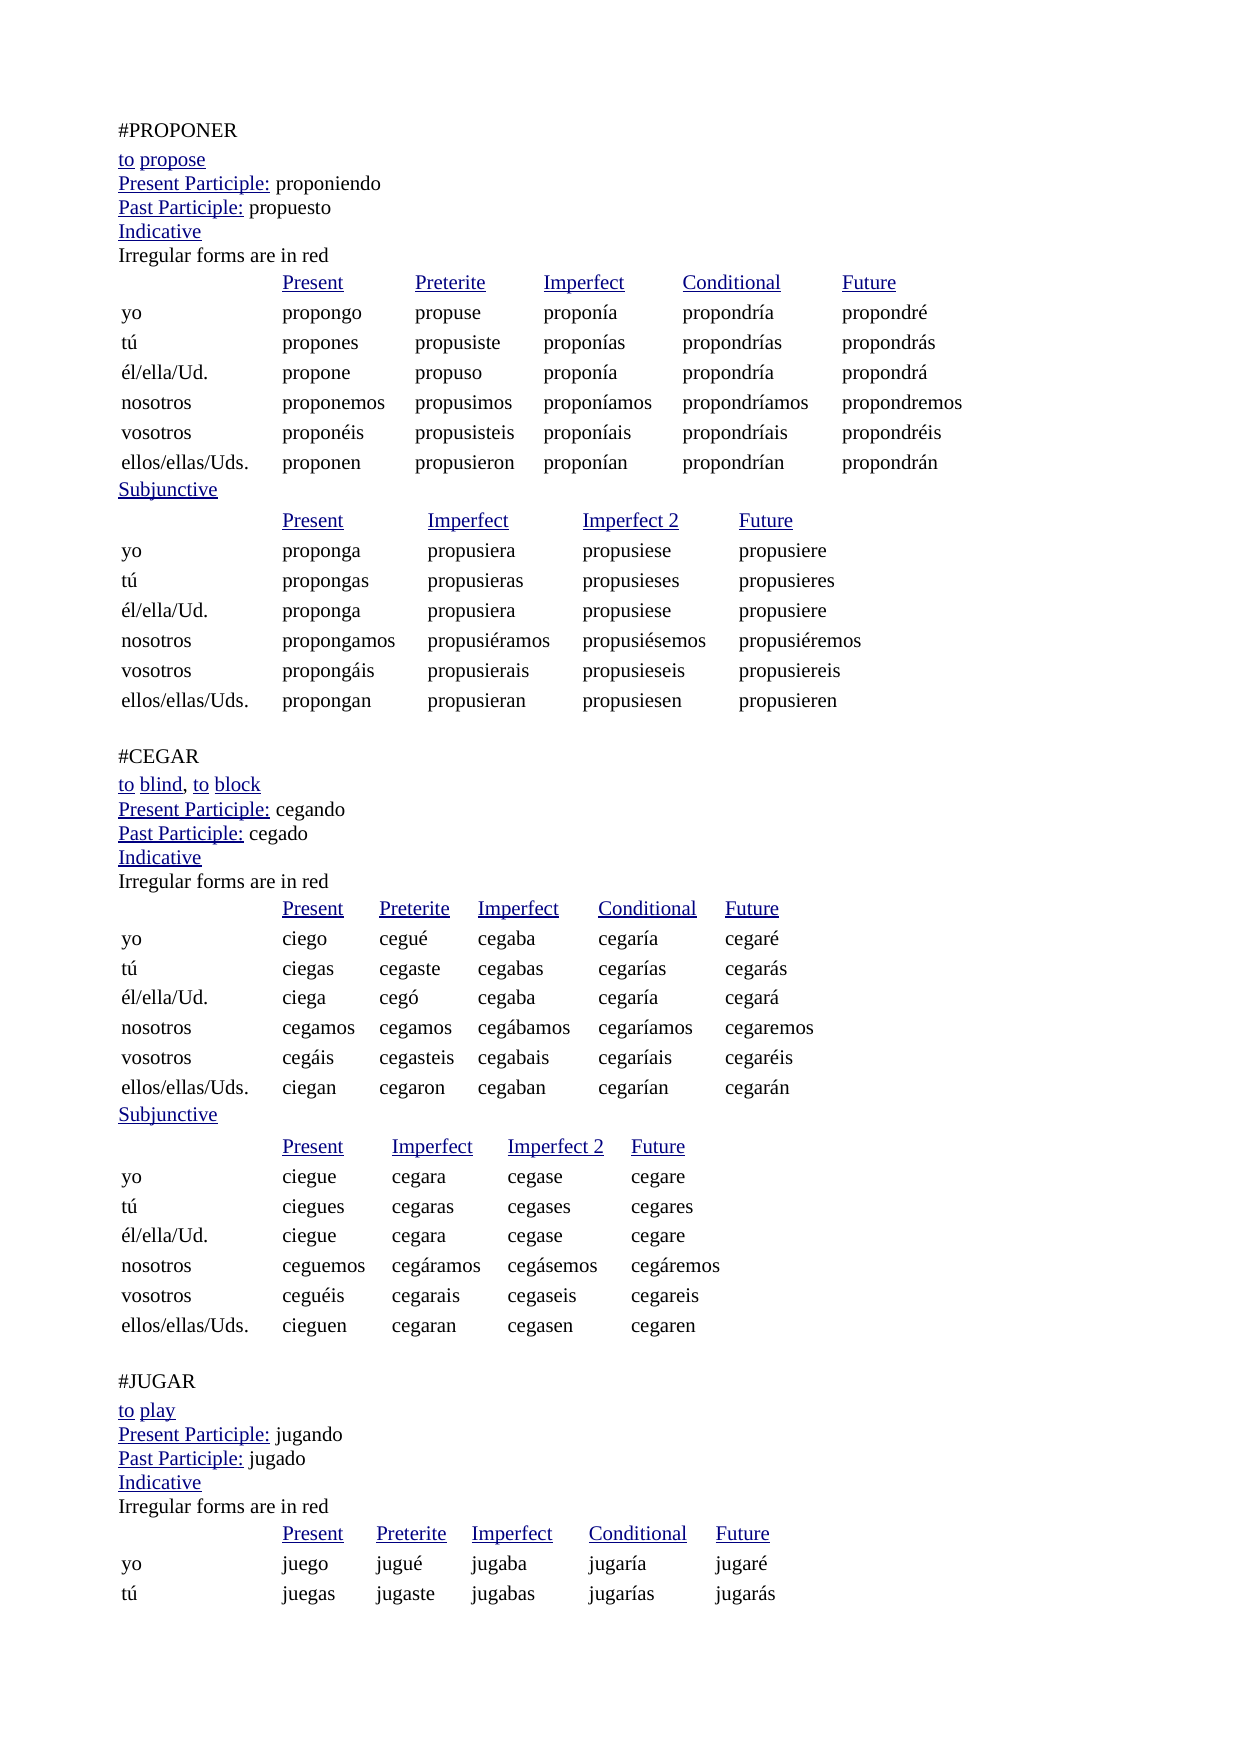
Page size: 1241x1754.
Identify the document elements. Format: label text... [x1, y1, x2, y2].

text Present Participle: proponiendo [118, 171, 1122, 195]
text Irregular forms are in red [118, 243, 1122, 267]
text to blind, to block [118, 772, 1122, 796]
text Indicative [118, 219, 1122, 243]
text to propose [118, 147, 1122, 171]
text Past Participle: jugado [118, 1446, 1122, 1470]
text Indicative [118, 844, 1122, 869]
text Irregular forms are in red [118, 869, 1122, 893]
text Indicative [118, 1470, 1122, 1494]
text Present Participle: jugando [118, 1422, 1122, 1446]
text to play [118, 1398, 1122, 1422]
text Present Participle: cegando [118, 796, 1122, 821]
text Irregular forms are in red [118, 1494, 1122, 1518]
text Subjunctive [118, 477, 1122, 501]
text #CEGAR [118, 743, 1122, 768]
text #PROPONER [118, 118, 1122, 142]
text Past Participle: propuesto [118, 195, 1122, 219]
text #JUGAR [118, 1369, 1122, 1393]
text Subjunctive [118, 1102, 1122, 1126]
text Past Participle: cegado [118, 821, 1122, 844]
